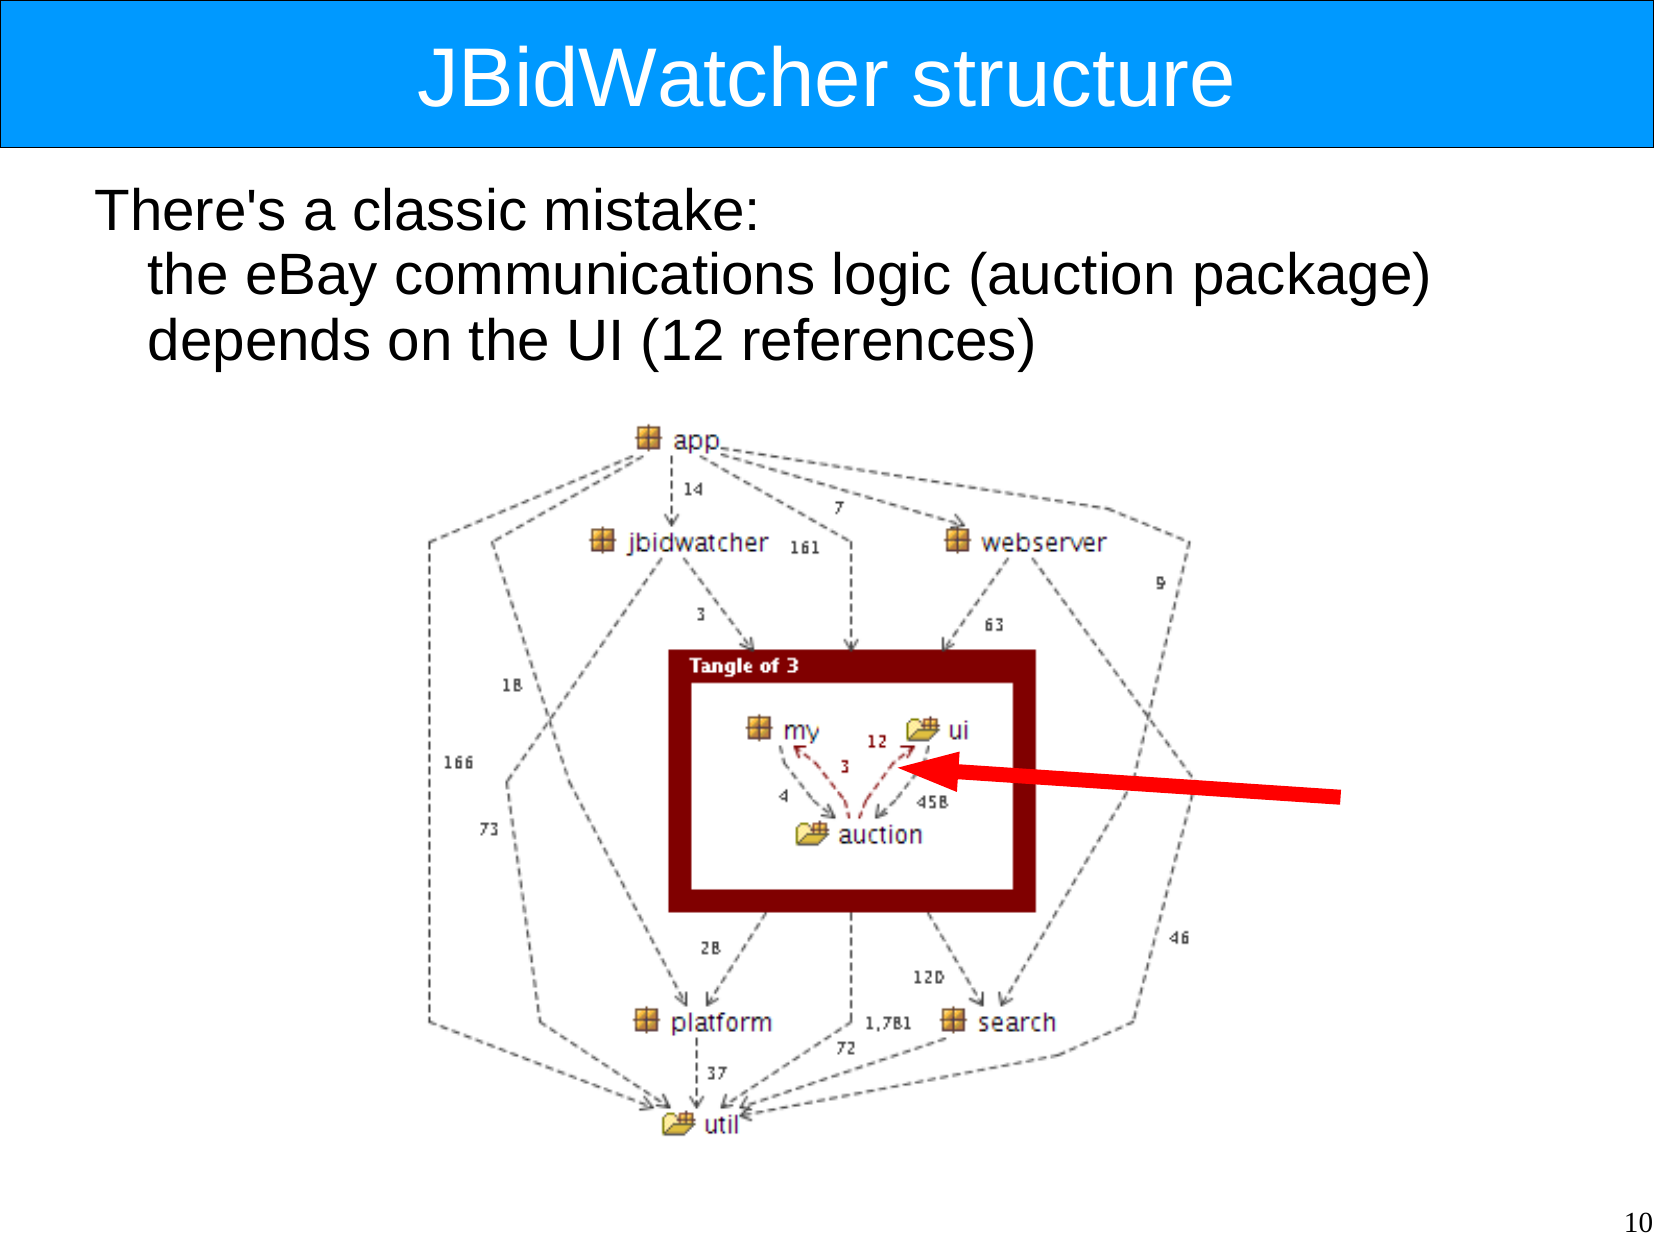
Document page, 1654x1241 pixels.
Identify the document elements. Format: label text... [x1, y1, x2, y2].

title JBidWatcher structure [82, 21, 1571, 135]
list There's a classic mistake: the eBay communications logic (auction package) depends on the UI (12 references) [76, 177, 1565, 1196]
picture [383, 381, 1241, 1180]
